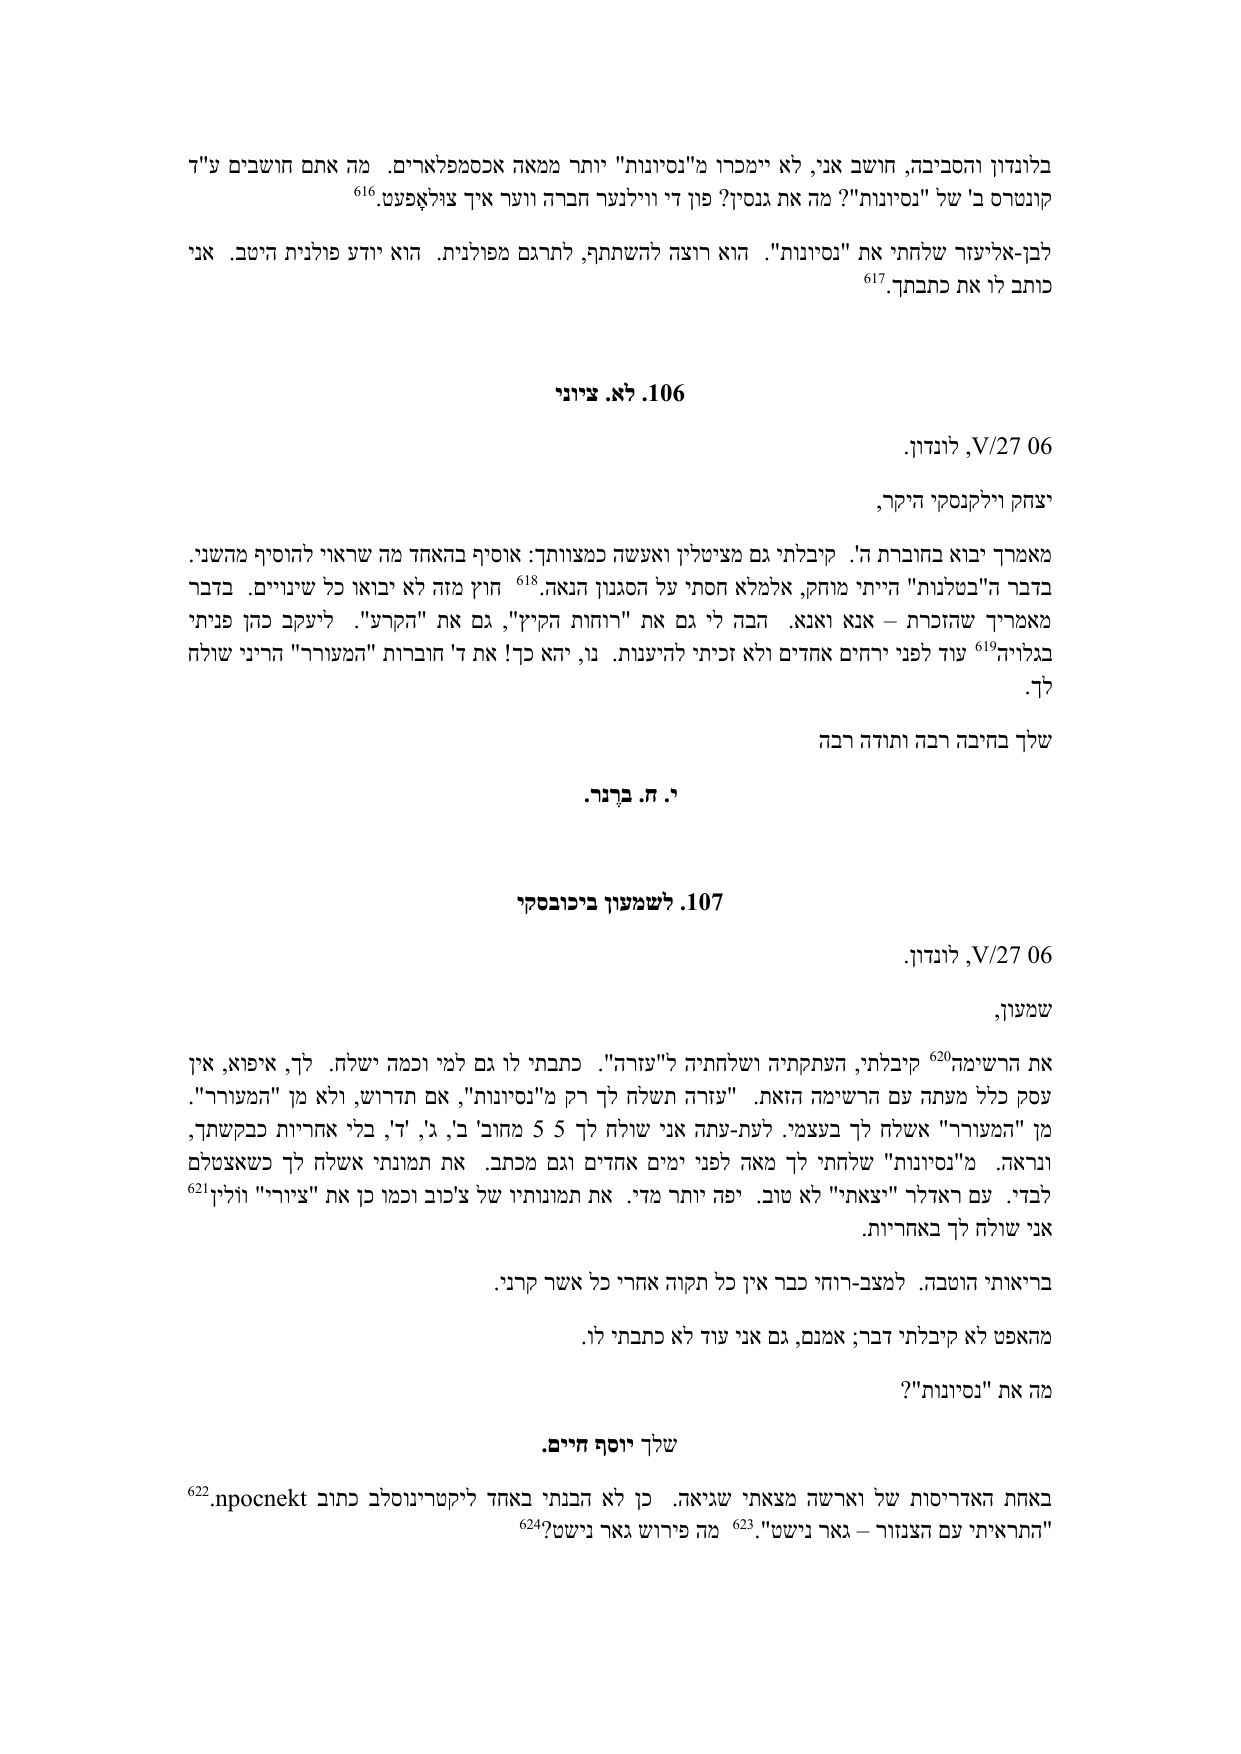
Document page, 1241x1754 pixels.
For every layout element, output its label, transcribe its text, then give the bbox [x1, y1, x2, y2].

text 06 V/27, לונדון. [187, 941, 1053, 969]
text שלך בחיבה רבה ותודה רבה [187, 725, 1053, 754]
text שמעון, [187, 994, 1053, 1023]
text יצחק וילקנסקי היקר, [187, 485, 1053, 514]
text 107. לשמעון ביכובסקי [187, 887, 1053, 915]
text לבן-אליעזר שלחתי את "נסיונות". הוא רוצה להשתתף, לתרגם מפולנית. הוא יודע פולנית היטב. אני כותב לו את כתבתך. [187, 237, 1053, 299]
text מהאפט לא קיבלתי דבר; אמנם, גם אני עוד לא כתבתי לו. [187, 1321, 1053, 1350]
text מאמרך יבוא בחוברת ה'. קיבלתי גם מציטלין ואעשה כמצוותך: אוסיף בהאחד מה שראוי להוסיף מהשני. בדבר ה"בטלנות" הייתי מוחק, אלמלא חסתי על הסגנון הנאה. חוץ מזה לא יבואו כל שינויים. בדבר מאמריך שהזכרת – אנא ואנא. הבה לי גם את "רוחות הקיץ", גם את "הקרע". ליעקב כהן פניתי בגלויה עוד לפני ירחים אחדים ולא זכיתי להיענות. נו, יהא כך! את ד' חוברות "המעורר" הריני שולח לך. [187, 539, 1053, 700]
text 106. לא. ציוני [187, 378, 1053, 406]
text 06 V/27, לונדון. [187, 431, 1053, 460]
text את הרשימה קיבלתי, העתקתיה ושלחתיה ל"עזרה". כתבתי לו גם למי וכמה ישלח. לך, איפוא, אין עסק כלל מעתה עם הרשימה הזאת. "עזרה תשלח לך רק מ"נסיונות", אם תדרוש, ולא מן "המעורר". מן "המעורר" אשלח לך בעצמי. לעת-עתה אני שולח לך 5 5 מחוב' ב', ג', 'ד', בלי אחריות כבקשתך, ונראה. מ"נסיונות" שלחתי לך מאה לפני ימים אחדים וגם מכתב. את תמונתי אשלח לך כשאצטלם לבדי. עם ראדלר "יצאתי" לא טוב. יפה יותר מדי. את תמונותיו של צ'כוב וכמו כן את "ציורי" ווֹלין אני שולח לך באחריות. [187, 1048, 1053, 1242]
text מה את "נסיונות"? [187, 1375, 1053, 1404]
text באחת האדריסות של וארשה מצאתי שגיאה. כן לא הבנתי באחד ליקטרינוסלב כתוב npocnekt. "התראיתי עם הצנזור – גאר נישט". מה פירוש גאר נישט? [187, 1483, 1053, 1544]
text שלך יוסף חיים. [187, 1429, 1053, 1457]
text בריאותי הוטבה. למצב-רוחי כבר אין כל תקוה אחרי כל אשר קרני. [187, 1267, 1053, 1296]
text י. ח. ברֶנר. [187, 779, 1053, 808]
text בלונדון והסביבה, חושב אני, לא יימכרו מ"נסיונות" יותר ממאה אכסמפלארים. מה אתם חושבים ע"ד קונטרס ב' של "נסיונות"? מה את גנסין? פון די ווילנער חברה ווער איך צוּלאָפעט. [187, 150, 1053, 212]
